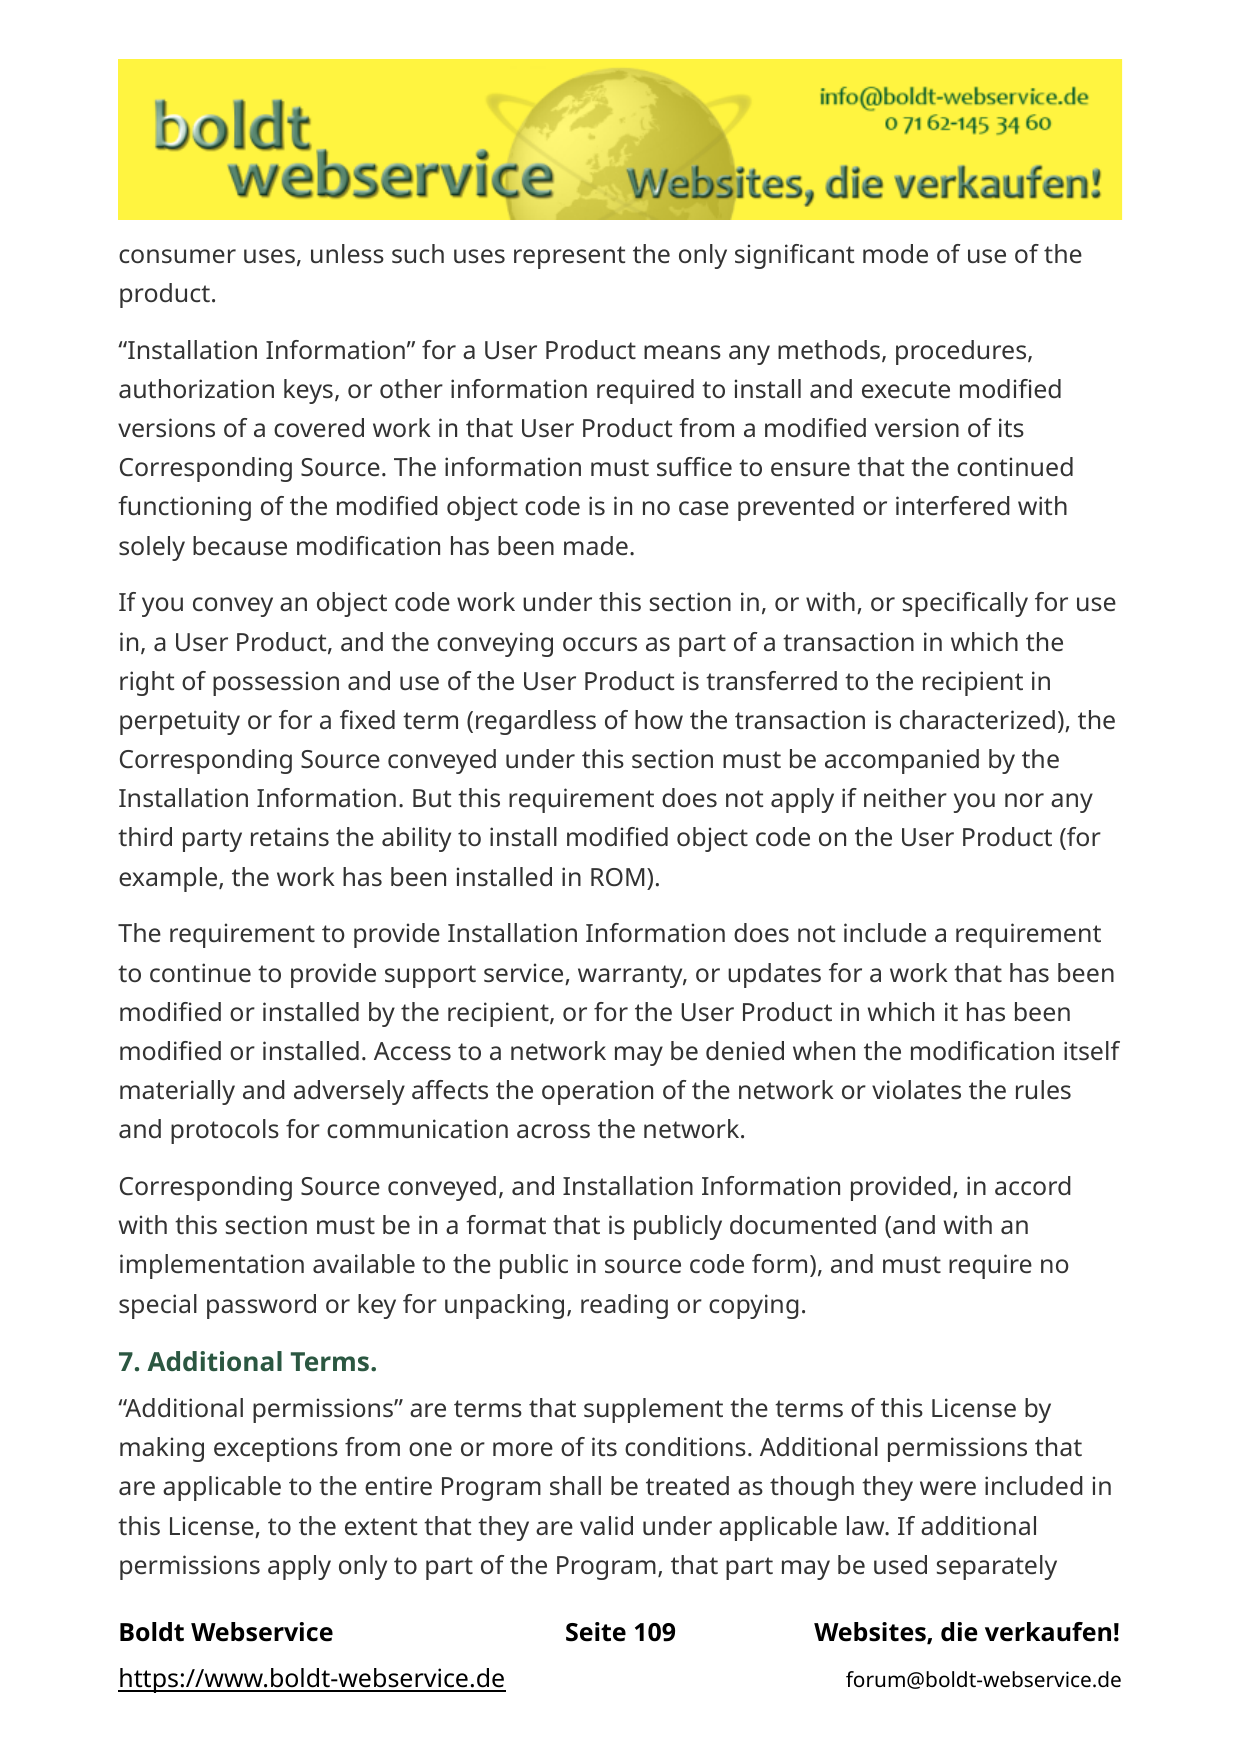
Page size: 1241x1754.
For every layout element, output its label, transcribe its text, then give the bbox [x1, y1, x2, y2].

text Corresponding Source conveyed, and Installation Information provided, in accord with this section must be in a format that is publicly documented (and with an implementation available to the public in source code form), and must require no special password or key for unpacking, reading or copying. [118, 1169, 1122, 1320]
text “Additional permissions” are terms that supplement the terms of this License by making exceptions from one or more of its conditions. Additional permissions that are applicable to the entire Program shall be treated as though they were included in this License, to the extent that they are valid under applicable law. If additional permissions apply only to part of the Program, that part may be used separately [118, 1391, 1122, 1581]
text “Installation Information” for a User Product means any methods, procedures, authorization keys, or other information required to install and execute modified versions of a covered work in that User Product from a modified version of its Corresponding Source. The information must suffice to ensure that the continued functioning of the modified object code is in no case prevented or interfered with solely because modification has been made. [118, 332, 1122, 562]
picture [118, 59, 1123, 220]
text If you convey an object code work under this section in, or with, or specifically for use in, a User Product, and the conveying occurs as part of a transaction in which the right of possession and use of the User Product is transferred to the recipient in perpetuity or for a fixed term (regardless of how the transaction is characterized), the Corresponding Source conveyed under this section must be accompanied by the Installation Information. But this requirement does not apply if neither you nor any third party retains the ability to install modified object code on the User Product (for example, the work has been installed in ROM). [118, 585, 1122, 893]
text consumer uses, unless such uses represent the only significant mode of use of the product. [118, 236, 1122, 309]
subtitle 7. Additional Terms. [118, 1343, 1122, 1379]
text The requirement to provide Installation Information does not include a requirement to continue to provide support service, warranty, or updates for a work that has been modified or installed by the recipient, or for the User Product in which it has been modified or installed. Access to a network may be denied when the modification itself materially and adversely affects the operation of the network or violates the rules and protocols for communication across the network. [118, 916, 1122, 1146]
